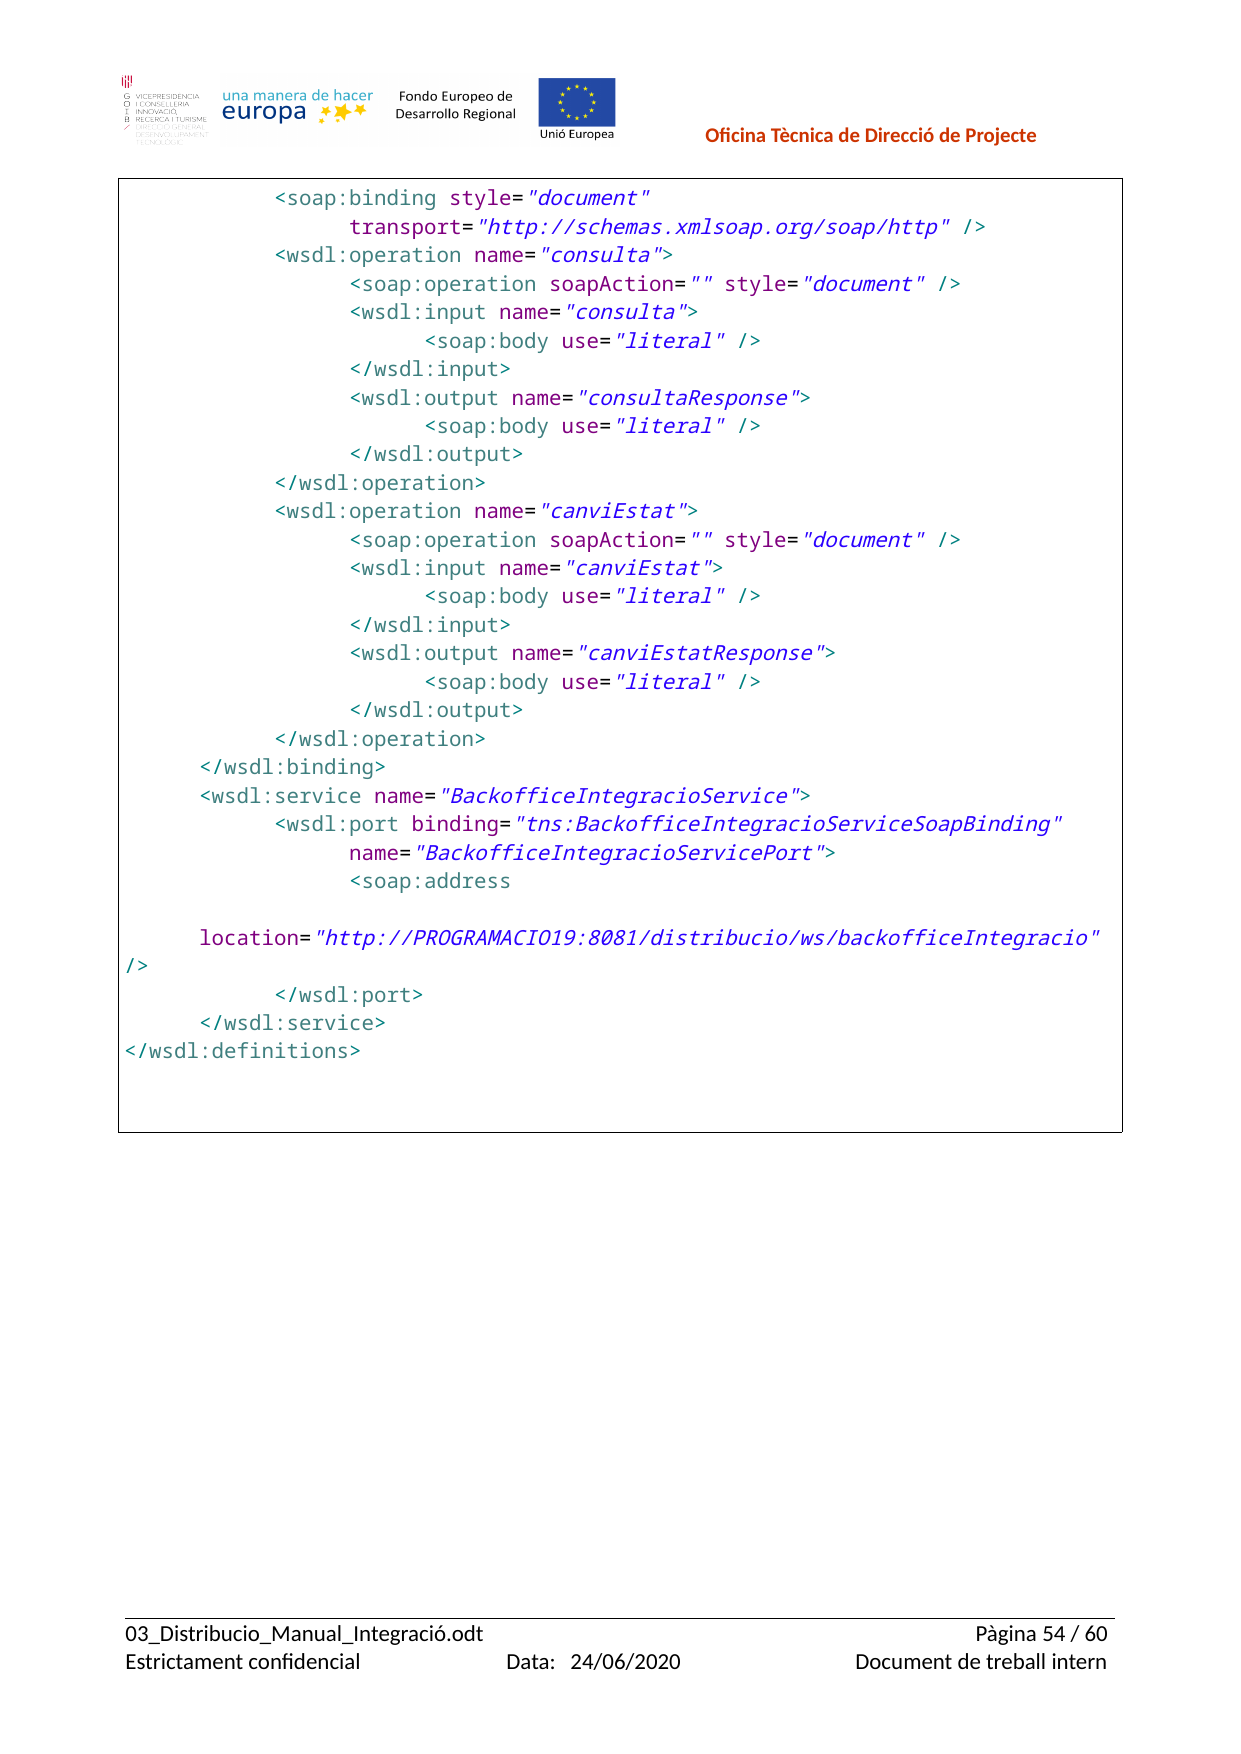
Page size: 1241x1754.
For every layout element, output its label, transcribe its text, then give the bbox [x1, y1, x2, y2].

table_header <soap:binding style="document" transport="http://schemas.xmlsoap.org/soap/http" /> <wsdl:operation name="consulta"> <soap:operation soapAction="" style="document" /> <wsdl:input name="consulta"> <soap:body use="literal" /> </wsdl:input> <wsdl:output name="consultaResponse"> <soap:body use="literal" /> </wsdl:output> </wsdl:operation> <wsdl:operation name="canviEstat"> <soap:operation soapAction="" style="document" /> <wsdl:input name="canviEstat"> <soap:body use="literal" /> </wsdl:input> <wsdl:output name="canviEstatResponse"> <soap:body use="literal" /> </wsdl:output> </wsdl:operation> </wsdl:binding> <wsdl:service name="BackofficeIntegracioService"> <wsdl:port binding="tns:BackofficeIntegracioServiceSoapBinding" name="BackofficeIntegracioServicePort"> <soap:address location="http://PROGRAMACIO19:8081/distribucio/ws/backofficeIntegracio" /> </wsdl:port> </wsdl:service> </wsdl:definitions> [119, 179, 1122, 1132]
picture [118, 73, 213, 147]
picture [219, 73, 621, 147]
